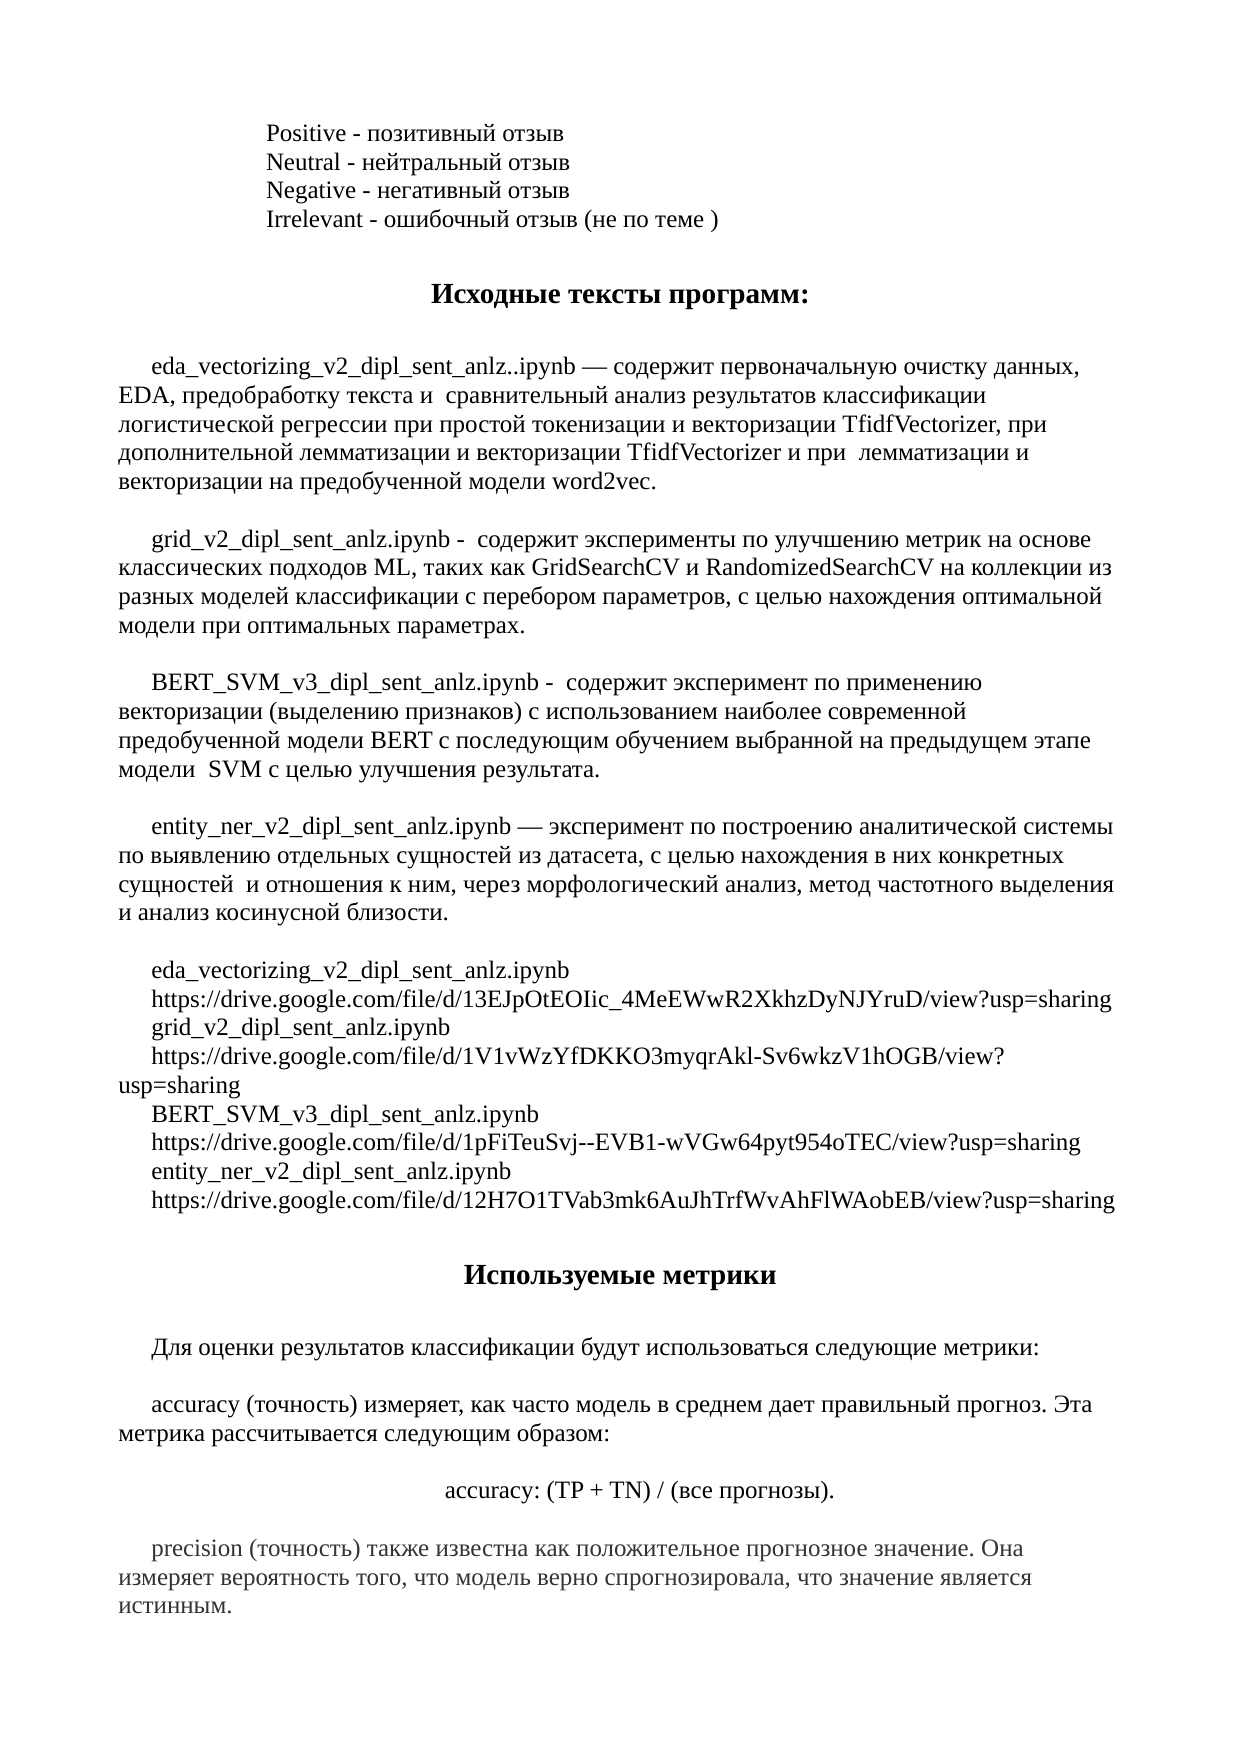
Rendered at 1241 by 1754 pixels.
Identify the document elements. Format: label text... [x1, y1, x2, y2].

text Positive - позитивный отзыв Neutral - нейтральный отзыв Negative - негативный отзыв Irrelevant - ошибочный отзыв (не по теме ) [118, 118, 1122, 233]
text accuracy (точность) измеряет, как часто модель в среднем дает правильный прогноз. Эта метрика рассчитывается следующим образом: [118, 1389, 1122, 1447]
text entity_ner_v2_dipl_sent_anlz.ipynb [118, 1156, 1122, 1185]
text BERT_SVM_v3_dipl_sent_anlz.ipynb - содержит эксперимент по применению векторизации (выделению признаков) с использованием наиболее современной предобученной модели BERT с последующим обучением выбранной на предыдущем этапе модели SVM с целью улучшения результата. [118, 667, 1122, 782]
text grid_v2_dipl_sent_anlz.ipynb [118, 1012, 1122, 1041]
text entity_ner_v2_dipl_sent_anlz.ipynb — эксперимент по построению аналитической системы по выявлению отдельных сущностей из датасета, с целью нахождения в них конкретных сущностей и отношения к ним, через морфологический анализ, метод частотного выделения и анализ косинусной близости. [118, 811, 1122, 926]
text Для оценки результатов классификации будут использоваться следующие метрики: [118, 1332, 1122, 1361]
subtitle Используемые метрики [118, 1257, 1122, 1291]
subtitle Исходные тексты программ: [118, 276, 1122, 310]
text https://drive.google.com/file/d/1V1vWzYfDKKO3myqrAkl-Sv6wkzV1hOGB/view?usp=sharing [118, 1041, 1122, 1099]
text https://drive.google.com/file/d/1pFiTeuSvj--EVB1-wVGw64pyt954oTEC/view?usp=sharing [118, 1127, 1122, 1156]
text eda_vectorizing_v2_dipl_sent_anlz..ipynb — содержит первоначальную очистку данных, EDA, предобработку текста и сравнительный анализ результатов классификации логистической регрессии при простой токенизации и векторизации TfidfVectorizer, при дополнительной лемматизации и векторизации TfidfVectorizer и при лемматизации и векторизации на предобученной модели word2vec. [118, 351, 1122, 495]
text https://drive.google.com/file/d/13EJpOtEOIic_4MeEWwR2XkhzDyNJYruD/view?usp=sharing [118, 984, 1122, 1012]
text precision (точность) также известна как положительное прогнозное значение. Она измеряет вероятность того, что модель верно спрогнозировала, что значение является истинным. [118, 1533, 1122, 1619]
text accuracy: (TP + TN) / (все прогнозы). [118, 1476, 1122, 1504]
text BERT_SVM_v3_dipl_sent_anlz.ipynb [118, 1099, 1122, 1127]
text eda_vectorizing_v2_dipl_sent_anlz.ipynb [118, 955, 1122, 984]
text https://drive.google.com/file/d/12H7O1TVab3mk6AuJhTrfWvAhFlWAobEB/view?usp=sharing [118, 1185, 1122, 1214]
text grid_v2_dipl_sent_anlz.ipynb - содержит эксперименты по улучшению метрик на основе классических подходов ML, таких как GridSearchCV и RandomizedSearchCV на коллекции из разных моделей классификации с перебором параметров, с целью нахождения оптимальной модели при оптимальных параметрах. [118, 524, 1122, 639]
